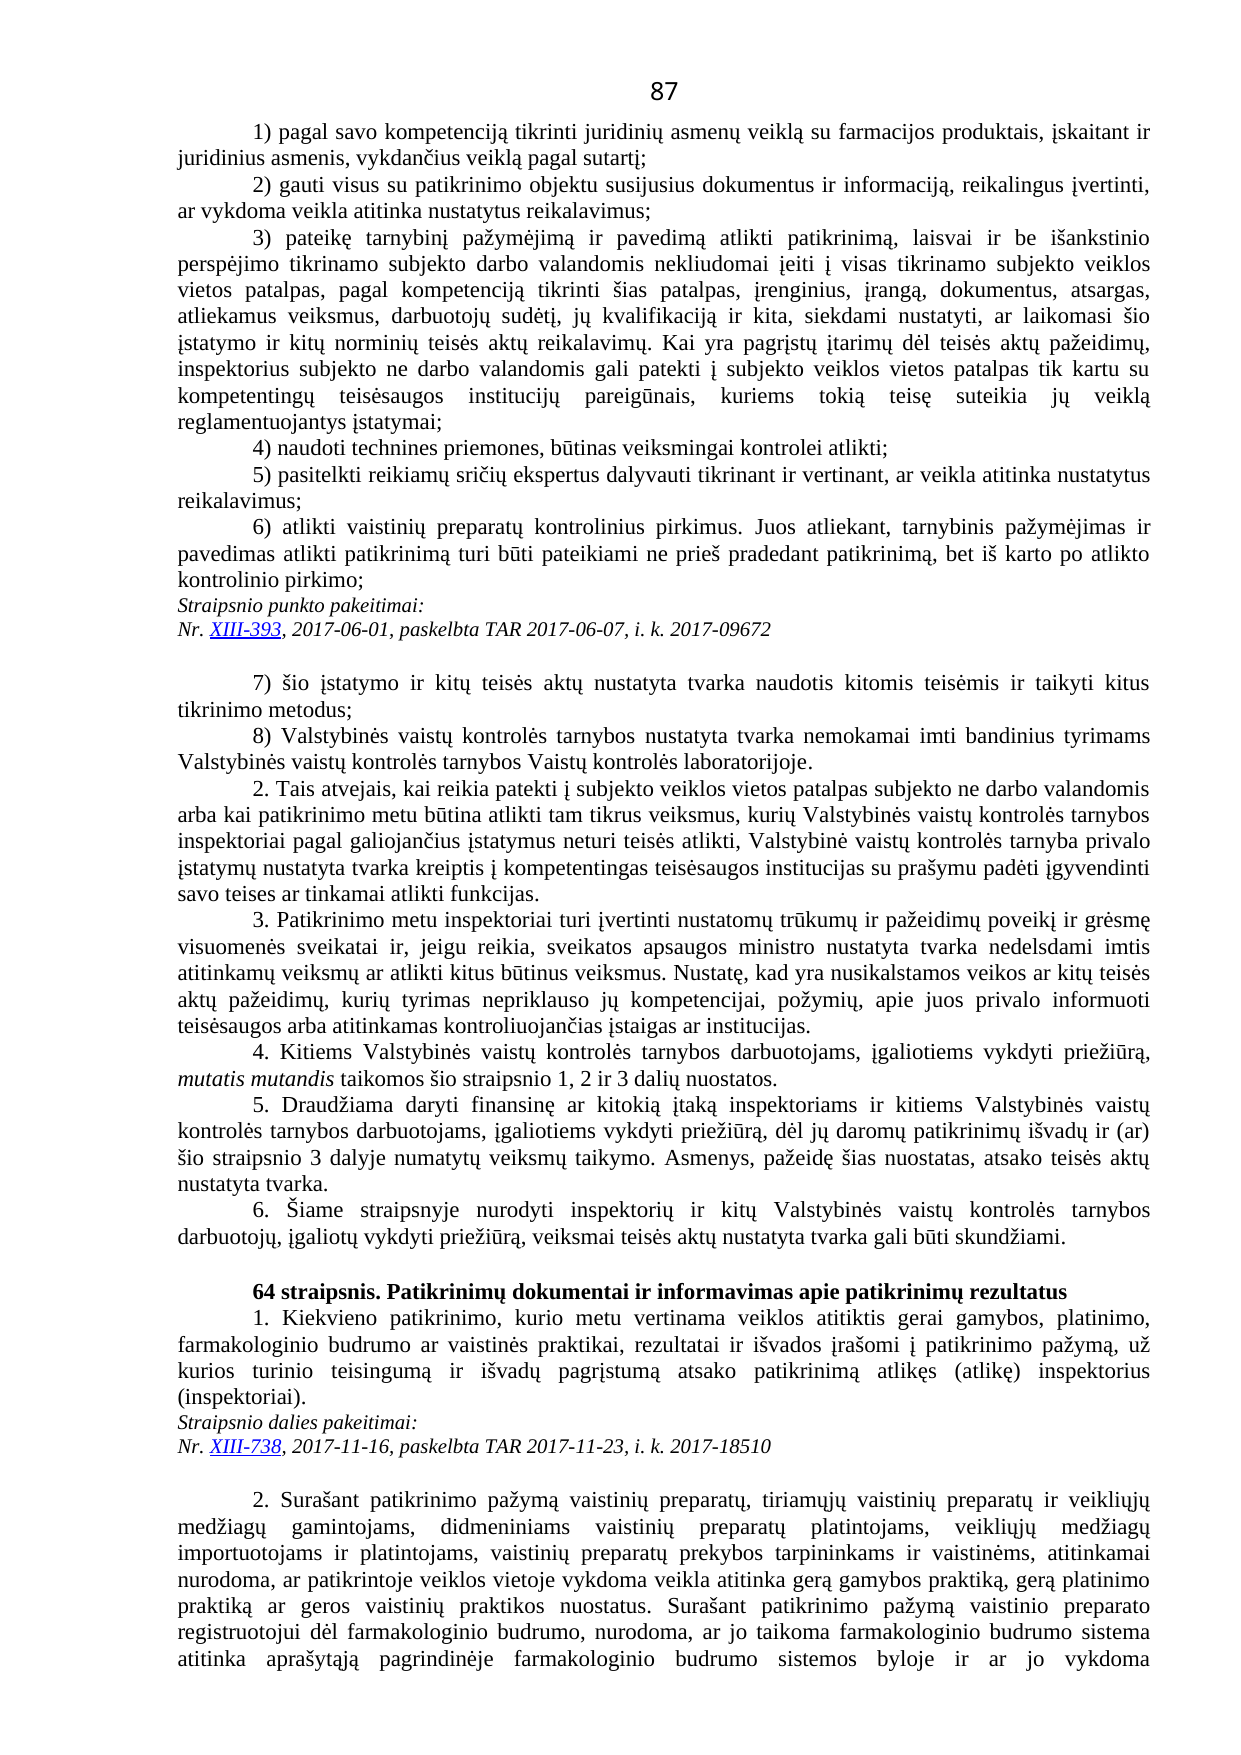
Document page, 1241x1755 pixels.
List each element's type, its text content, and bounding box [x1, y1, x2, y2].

text 4. Kitiems Valstybinės vaistų kontrolės tarnybos darbuotojams, įgaliotiems vykdyti priežiūrą, mutatis mutandis taikomos šio straipsnio 1, 2 ir 3 dalių nuostatos. [177, 1038, 1152, 1091]
text 64 straipsnis. Patikrinimų dokumentai ir informavimas apie patikrinimų rezultatus [252, 1278, 1152, 1304]
text 1. Kiekvieno patikrinimo, kurio metu vertinama veiklos atitiktis gerai gamybos, platinimo, farmakologinio budrumo ar vaistinės praktikai, rezultatai ir išvados įrašomi į patikrinimo pažymą, už kurios turinio teisingumą ir išvadų pagrįstumą atsako patikrinimą atlikęs (atlikę) inspektorius (inspektoriai). [177, 1304, 1152, 1410]
text 5) pasitelkti reikiamų sričių ekspertus dalyvauti tikrinant ir vertinant, ar veikla atitinka nustatytus reikalavimus; [177, 461, 1152, 513]
text 6) atlikti vaistinių preparatų kontrolinius pirkimus. Juos atliekant, tarnybinis pažymėjimas ir pavedimas atlikti patikrinimą turi būti pateikiami ne prieš pradedant patikrinimą, bet iš karto po atlikto kontrolinio pirkimo; [177, 513, 1152, 592]
text Straipsnio dalies pakeitimai: [177, 1410, 1152, 1434]
text 4) naudoti technines priemones, būtinas veiksmingai kontrolei atlikti; [177, 434, 1152, 461]
text 5. Draudžiama daryti finansinę ar kitokią įtaką inspektoriams ir kitiems Valstybinės vaistų kontrolės tarnybos darbuotojams, įgaliotiems vykdyti priežiūrą, dėl jų daromų patikrinimų išvadų ir (ar) šio straipsnio 3 dalyje numatytų veiksmų taikymo. Asmenys, pažeidę šias nuostatas, atsako teisės aktų nustatyta tvarka. [177, 1091, 1152, 1196]
text 6. Šiame straipsnyje nurodyti inspektorių ir kitų Valstybinės vaistų kontrolės tarnybos darbuotojų, įgaliotų vykdyti priežiūrą, veiksmai teisės aktų nustatyta tvarka gali būti skundžiami. [177, 1196, 1152, 1249]
text 2. Tais atvejais, kai reikia patekti į subjekto veiklos vietos patalpas subjekto ne darbo valandomis arba kai patikrinimo metu būtina atlikti tam tikrus veiksmus, kurių Valstybinės vaistų kontrolės tarnybos inspektoriai pagal galiojančius įstatymus neturi teisės atlikti, Valstybinė vaistų kontrolės tarnyba privalo įstatymų nustatyta tvarka kreiptis į kompetentingas teisėsaugos institucijas su prašymu padėti įgyvendinti savo teises ar tinkamai atlikti funkcijas. [177, 775, 1152, 907]
text 2) gauti visus su patikrinimo objektu susijusius dokumentus ir informaciją, reikalingus įvertinti, ar vykdoma veikla atitinka nustatytus reikalavimus; [177, 171, 1152, 223]
text Nr. XIII-393, 2017-06-01, paskelbta TAR 2017-06-07, i. k. 2017-09672 [177, 617, 1152, 641]
text 2. Surašant patikrinimo pažymą vaistinių preparatų, tiriamųjų vaistinių preparatų ir veikliųjų medžiagų gamintojams, didmeniniams vaistinių preparatų platintojams, veikliųjų medžiagų importuotojams ir platintojams, vaistinių preparatų prekybos tarpininkams ir vaistinėms, atitinkamai nurodoma, ar patikrintoje veiklos vietoje vykdoma veikla atitinka gerą gamybos praktiką, gerą platinimo praktiką ar geros vaistinių praktikos nuostatus. Surašant patikrinimo pažymą vaistinio preparato registruotojui dėl farmakologinio budrumo, nurodoma, ar jo taikoma farmakologinio budrumo sistema atitinka aprašytąją pagrindinėje farmakologinio budrumo sistemos byloje ir ar jo vykdoma [177, 1487, 1152, 1671]
text 7) šio įstatymo ir kitų teisės aktų nustatyta tvarka naudotis kitomis teisėmis ir taikyti kitus tikrinimo metodus; [177, 669, 1152, 722]
text 1) pagal savo kompetenciją tikrinti juridinių asmenų veiklą su farmacijos produktais, įskaitant ir juridinius asmenis, vykdančius veiklą pagal sutartį; [177, 118, 1152, 171]
text 3) pateikę tarnybinį pažymėjimą ir pavedimą atlikti patikrinimą, laisvai ir be išankstinio perspėjimo tikrinamo subjekto darbo valandomis nekliudomai įeiti į visas tikrinamo subjekto veiklos vietos patalpas, pagal kompetenciją tikrinti šias patalpas, įrenginius, įrangą, dokumentus, atsargas, atliekamus veiksmus, darbuotojų sudėtį, jų kvalifikaciją ir kita, siekdami nustatyti, ar laikomasi šio įstatymo ir kitų norminių teisės aktų reikalavimų. Kai yra pagrįstų įtarimų dėl teisės aktų pažeidimų, inspektorius subjekto ne darbo valandomis gali patekti į subjekto veiklos vietos patalpas tik kartu su kompetentingų teisėsaugos institucijų pareigūnais, kuriems tokią teisę suteikia jų veiklą reglamentuojantys įstatymai; [177, 223, 1152, 434]
text 8) Valstybinės vaistų kontrolės tarnybos nustatyta tvarka nemokamai imti bandinius tyrimams Valstybinės vaistų kontrolės tarnybos Vaistų kontrolės laboratorijoje. [177, 722, 1152, 775]
text Straipsnio punkto pakeitimai: [177, 592, 1152, 617]
text 3. Patikrinimo metu inspektoriai turi įvertinti nustatomų trūkumų ir pažeidimų poveikį ir grėsmę visuomenės sveikatai ir, jeigu reikia, sveikatos apsaugos ministro nustatyta tvarka nedelsdami imtis atitinkamų veiksmų ar atlikti kitus būtinus veiksmus. Nustatę, kad yra nusikalstamos veikos ar kitų teisės aktų pažeidimų, kurių tyrimas nepriklauso jų kompetencijai, požymių, apie juos privalo informuoti teisėsaugos arba atitinkamas kontroliuojančias įstaigas ar institucijas. [177, 907, 1152, 1038]
text Nr. XIII-738, 2017-11-16, paskelbta TAR 2017-11-23, i. k. 2017-18510 [177, 1434, 1152, 1458]
